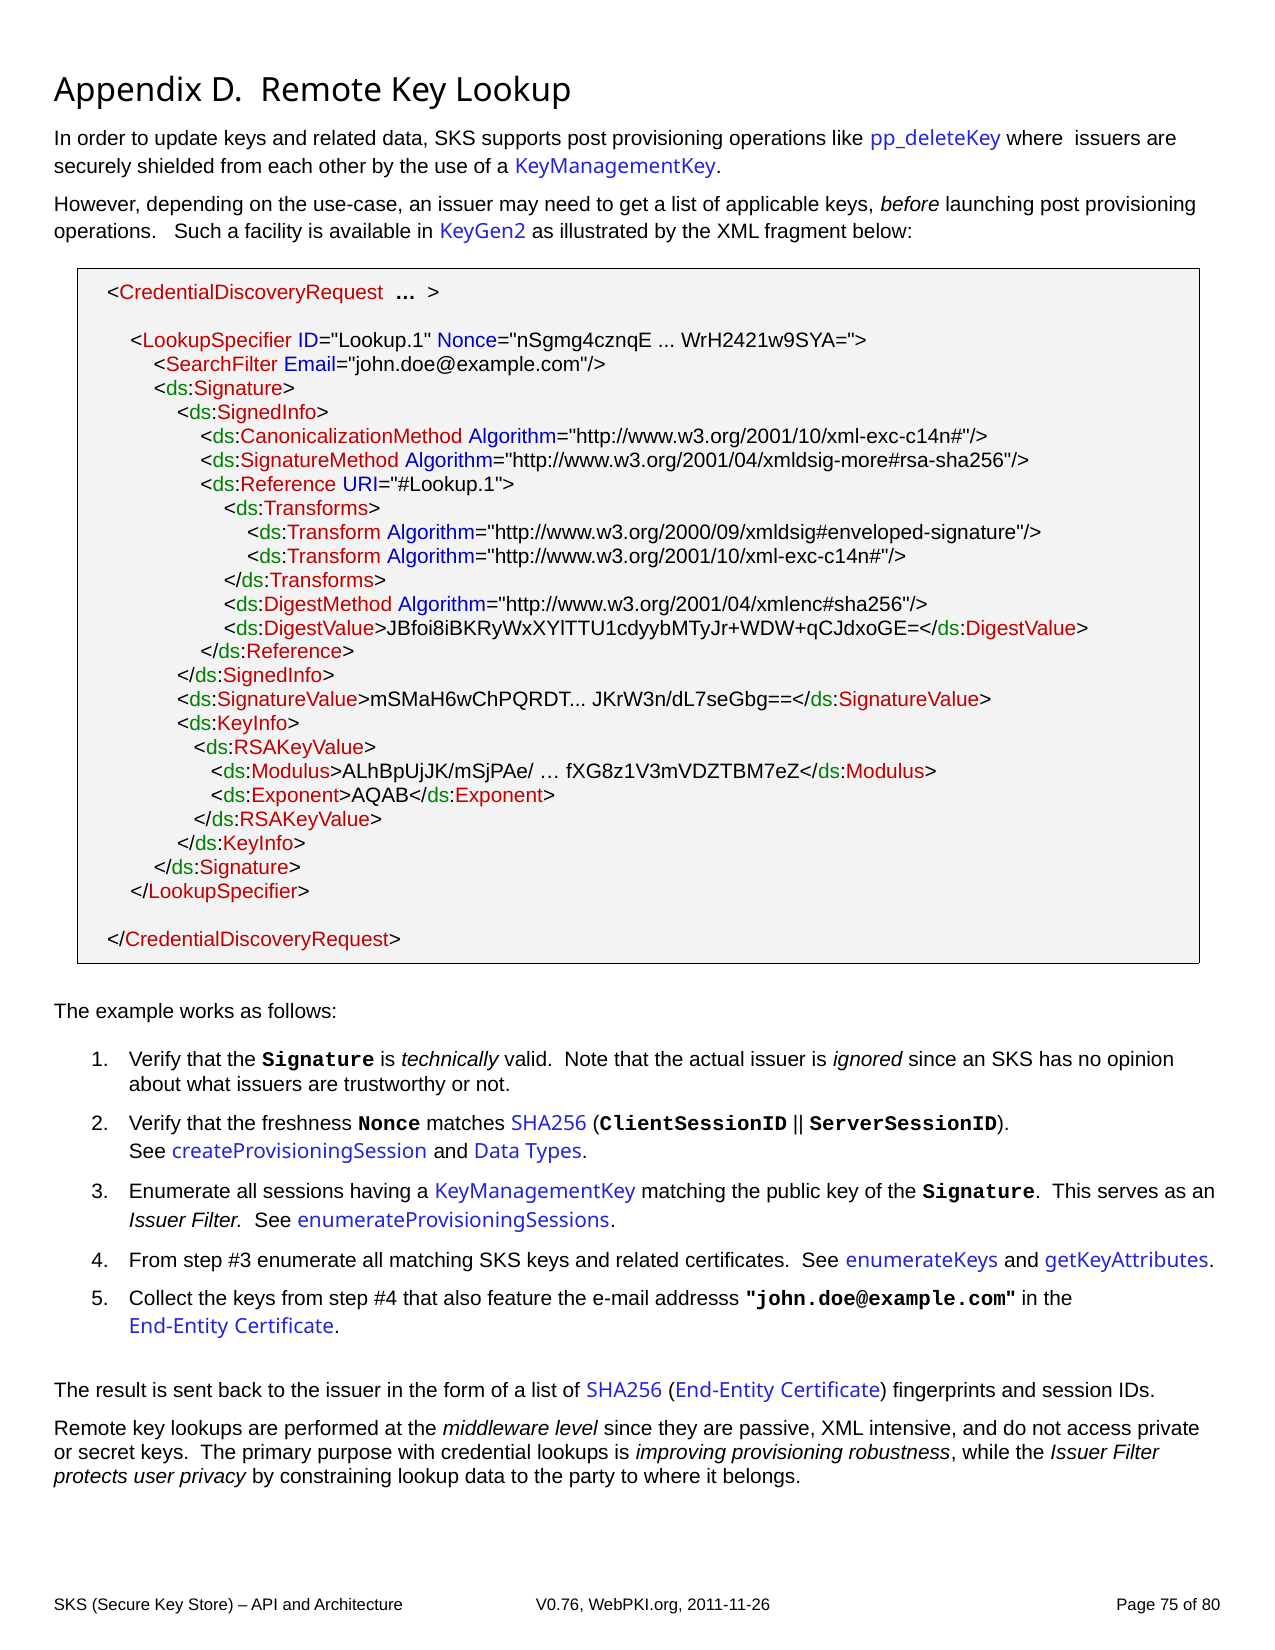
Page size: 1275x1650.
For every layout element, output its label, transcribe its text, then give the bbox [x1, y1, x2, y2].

text In order to update keys and related data, SKS supports post provisioning operations like pp_deleteKey where issuers are securely shielded from each other by the use of a KeyManagementKey. [54, 123, 1221, 180]
text However, depending on the use-case, an issuer may need to get a list of applicable keys, before launching post provisioning operations. Such a facility is available in KeyGen2 as illustrated by the XML fragment below: [54, 192, 1221, 268]
list Verify that the Signature is technically valid. Note that the actual issuer is ignored since an SKS has no opinion about what issuers are trustworthy or not. [91, 1046, 1221, 1096]
text Remote key lookups are performed at the middleware level since they are passive, XML intensive, and do not access private or secret keys. The primary purpose with credential lookups is improving provisioning robustness, while the Issuer Filter protects user privacy by constraining lookup data to the party to where it belongs. [54, 1416, 1221, 1488]
list Enumerate all sessions having a KeyManagementKey matching the public key of the Signature. This serves as an Issuer Filter. See enumerateProvisioningSessions. [91, 1177, 1221, 1234]
subtitle Remote Key Lookup [54, 66, 1221, 111]
list Collect the keys from step #4 that also feature the e-mail addresss "john.doe@example.com" in the End-Entity Certificate. [91, 1286, 1221, 1340]
text The example works as follows: [54, 998, 1221, 1046]
list From step #3 enumerate all matching SKS keys and related certificates. See enumerateKeys and getKeyAttributes. [91, 1245, 1221, 1274]
list Verify that the freshness Nonce matches SHA256 (ClientSessionID || ServerSessionID). See createProvisioningSession and Data Types. [91, 1108, 1221, 1165]
text The result is sent back to the issuer in the form of a list of SHA256 (End-Entity Certificate) fingerprints and session IDs. [54, 1352, 1221, 1404]
table_header <CredentialDiscoveryRequest … > <LookupSpecifier ID="Lookup.1" Nonce="nSgmg4cznqE ... WrH2421w9SYA="> <SearchFilter Email="john.doe@example.com"/> <ds:Signature> <ds:SignedInfo> <ds:CanonicalizationMethod Algorithm="http://www.w3.org/2001/10/xml-exc-c14n#"/> <ds:SignatureMethod Algorithm="http://www.w3.org/2001/04/xmldsig-more#rsa-sha256"/> <ds:Reference URI="#Lookup.1"> <ds:Transforms> <ds:Transform Algorithm="http://www.w3.org/2000/09/xmldsig#enveloped-signature"/> <ds:Transform Algorithm="http://www.w3.org/2001/10/xml-exc-c14n#"/> </ds:Transforms> <ds:DigestMethod Algorithm="http://www.w3.org/2001/04/xmlenc#sha256"/> <ds:DigestValue>JBfoi8iBKRyWxXYlTTU1cdyybMTyJr+WDW+qCJdxoGE=</ds:DigestValue> </ds:Reference> </ds:SignedInfo> <ds:SignatureValue>mSMaH6wChPQRDT... JKrW3n/dL7seGbg==</ds:SignatureValue> <ds:KeyInfo> <ds:RSAKeyValue> <ds:Modulus>ALhBpUjJK/mSjPAe/ … fXG8z1V3mVDZTBM7eZ</ds:Modulus> <ds:Exponent>AQAB</ds:Exponent> </ds:RSAKeyValue> </ds:KeyInfo> </ds:Signature> </LookupSpecifier> </CredentialDiscoveryRequest> [78, 269, 1199, 963]
